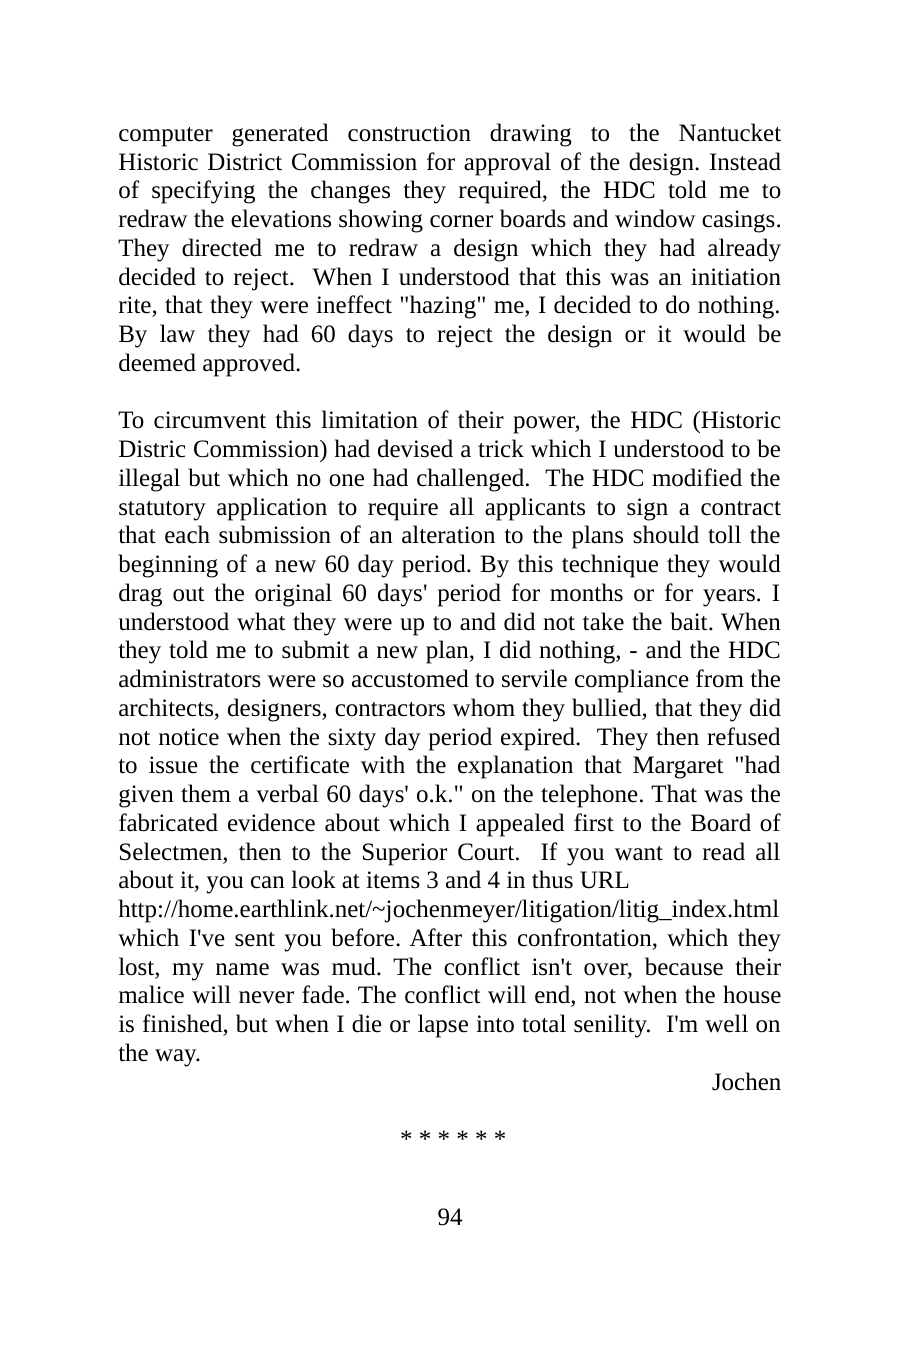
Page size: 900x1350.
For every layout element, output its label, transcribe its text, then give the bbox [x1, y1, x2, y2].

text http://home.earthlink.net/~jochenmeyer/litigation/litig_index.html [118, 894, 782, 923]
text computer generated construction drawing to the Nantucket Historic District Commission for approval of the design. Instead of specifying the changes they required, the HDC told me to redraw the elevations showing corner boards and window casings. They directed me to redraw a design which they had already decided to reject. When I understood that this was an initiation rite, that they were ineffect "hazing" me, I decided to do nothing. By law they had 60 days to reject the design or it would be deemed approved. [118, 118, 782, 377]
text To circumvent this limitation of their power, the HDC (Historic Distric Commission) had devised a trick which I understood to be illegal but which no one had challenged. The HDC modified the statutory application to require all applicants to sign a contract that each submission of an alteration to the plans should toll the beginning of a new 60 day period. By this technique they would drag out the original 60 days' period for months or for years. I understood what they were up to and did not take the bait. When they told me to submit a new plan, I did nothing, - and the HDC administrators were so accustomed to servile compliance from the architects, designers, contractors whom they bullied, that they did not notice when the sixty day period expired. They then refused to issue the certificate with the explanation that Margaret "had given them a verbal 60 days' o.k." on the telephone. That was the fabricated evidence about which I appealed first to the Board of Selectmen, then to the Superior Court. If you want to read all about it, you can look at items 3 and 4 in thus URL [118, 406, 782, 894]
text * * * * * * [118, 1124, 782, 1153]
text which I've sent you before. After this confrontation, which they lost, my name was mud. The conflict isn't over, because their malice will never fade. The conflict will end, not when the house is finished, but when I die or lapse into total senility. I'm well on the way. [118, 923, 782, 1067]
text Jochen [118, 1067, 782, 1096]
